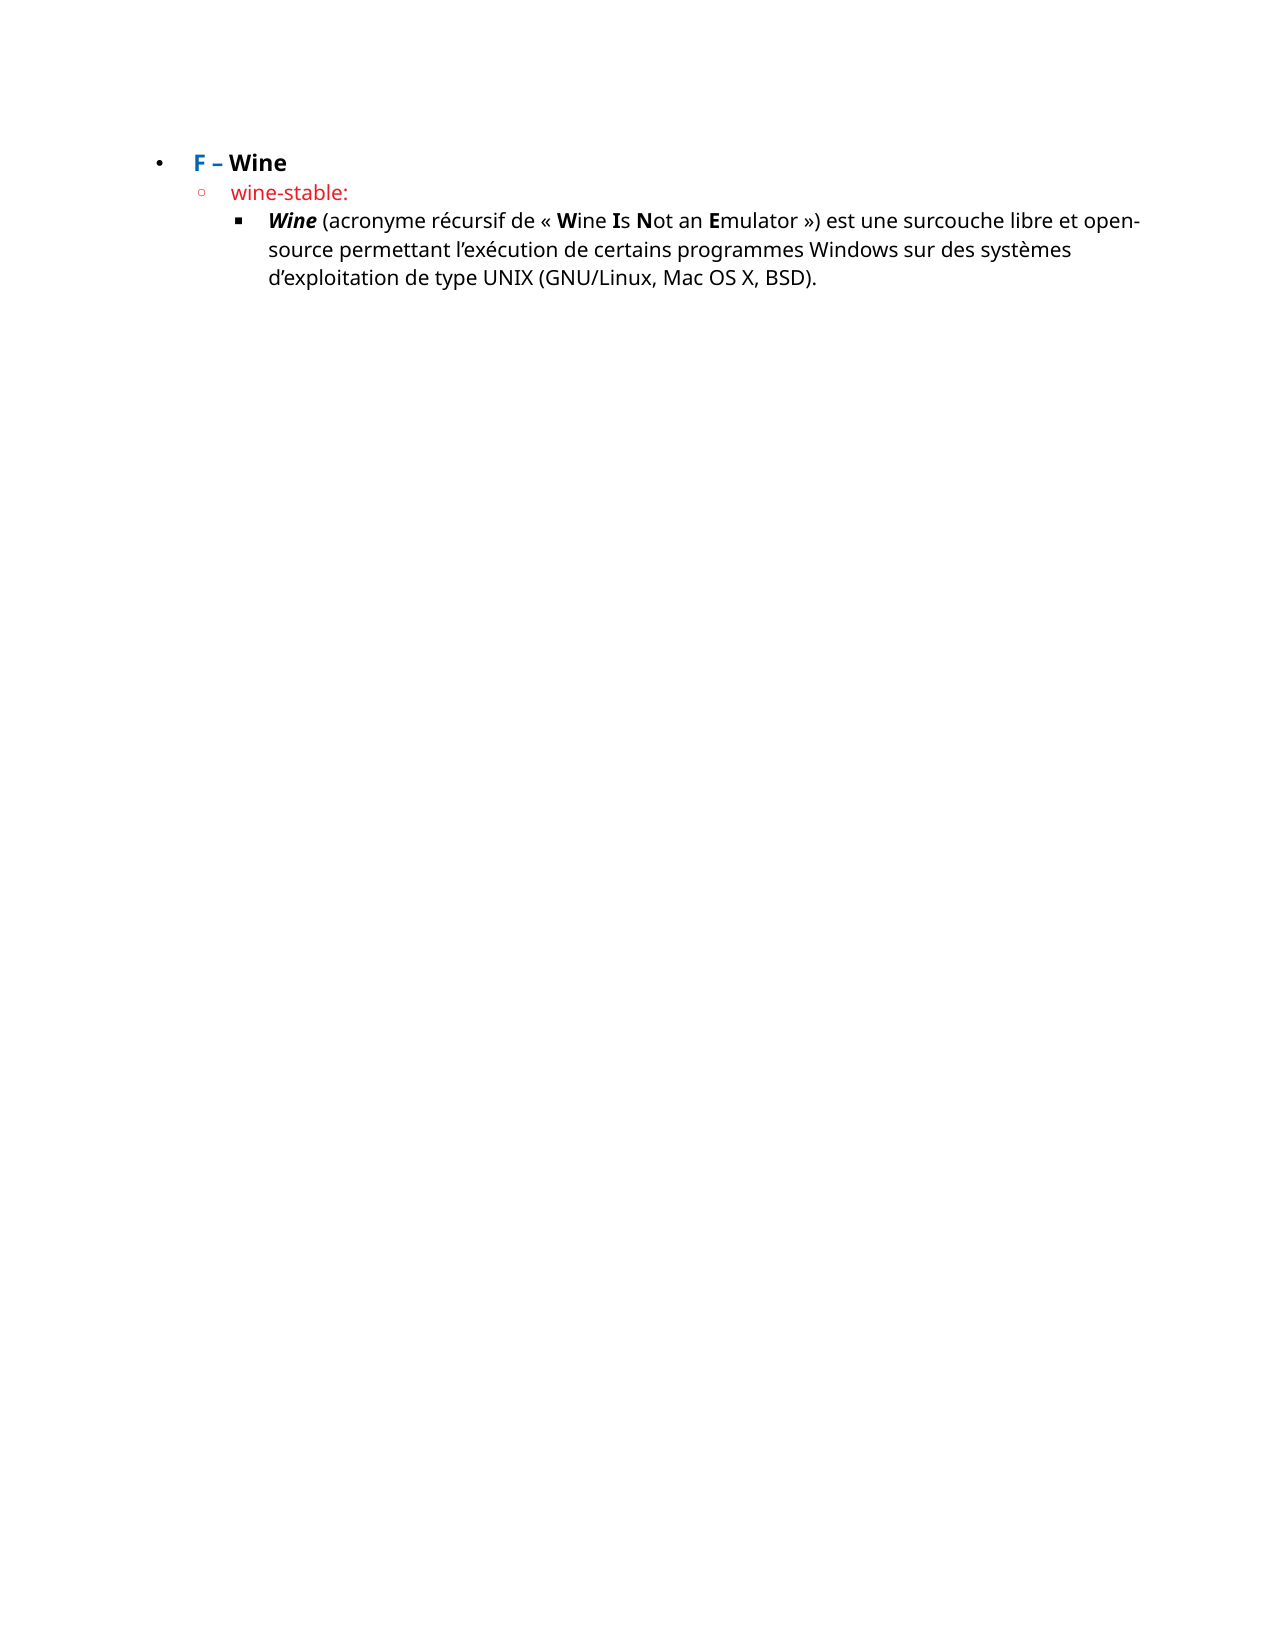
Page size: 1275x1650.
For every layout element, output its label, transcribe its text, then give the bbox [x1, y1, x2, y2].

list wine-stable: [193, 178, 1157, 206]
list F – Wine [156, 147, 1157, 178]
list Wine (acronyme récursif de « Wine Is Not an Emulator ») est une surcouche libre et open-source permettant l’exécution de certains programmes Windows sur des systèmes d’exploitation de type UNIX (GNU/Linux, Mac OS X, BSD). [231, 206, 1157, 292]
